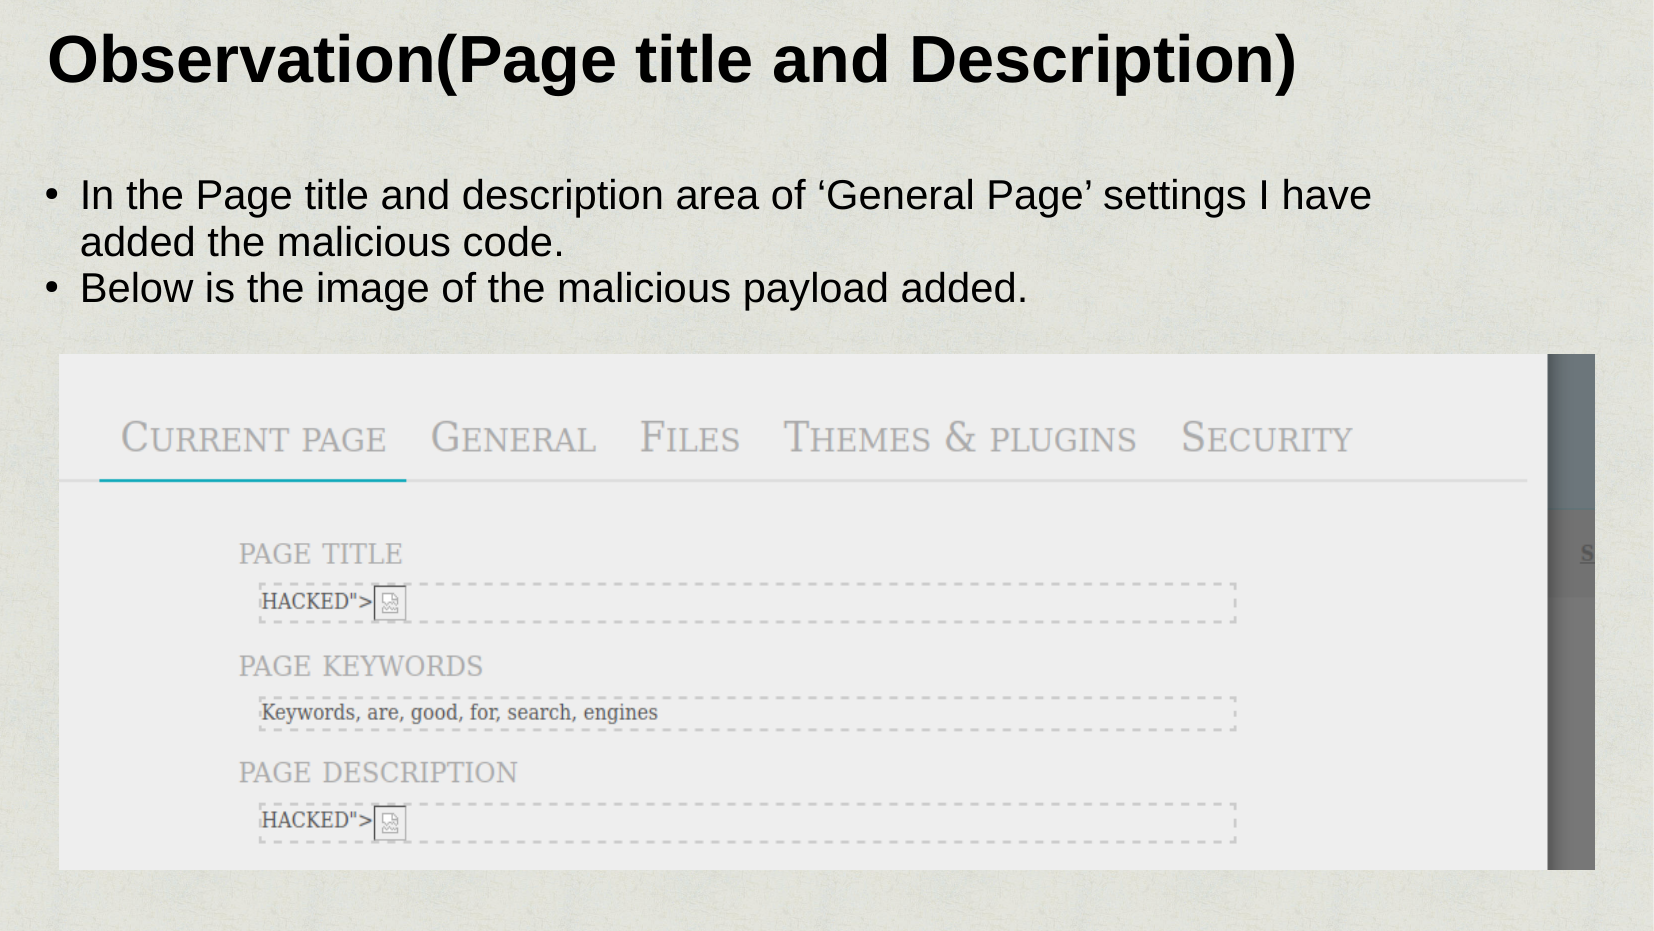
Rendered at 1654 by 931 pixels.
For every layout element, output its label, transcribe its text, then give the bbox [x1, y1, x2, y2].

picture [0, 0, 1654, 931]
title Observation(Page title and Description) [47, 0, 1536, 119]
text_box In the Page title and description area of ‘General Page’ settings I have added the malicious code. Below is the image of the malicious payload added. [29, 118, 1506, 459]
